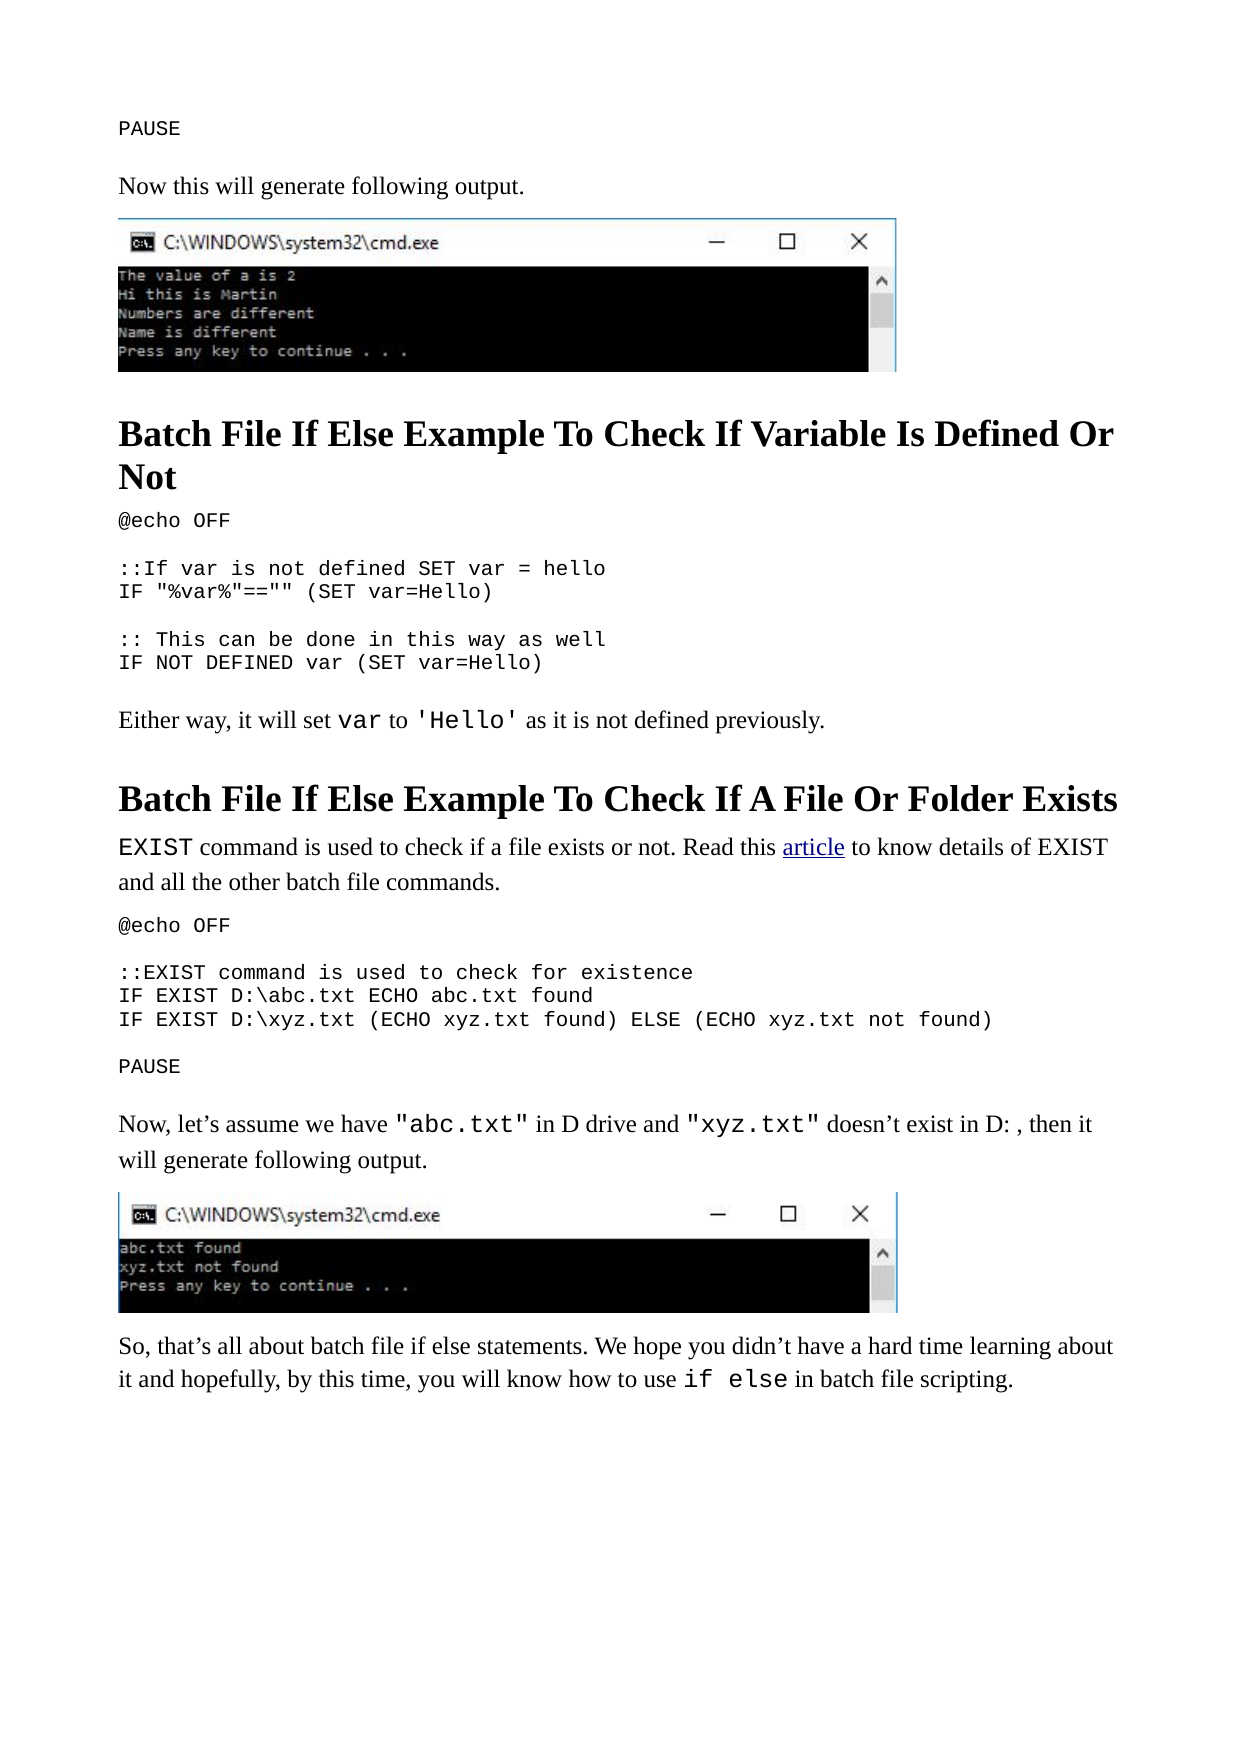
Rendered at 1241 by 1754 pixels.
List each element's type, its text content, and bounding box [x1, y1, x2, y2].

text PAUSE [118, 1056, 1122, 1080]
text IF "%var%"=="" (SET var=Hello) [118, 581, 1122, 605]
text :: This can be done in this way as well [118, 629, 1122, 652]
text IF EXIST D:\abc.txt ECHO abc.txt found [118, 986, 1122, 1009]
subtitle Batch File If Else Example To Check If A File Or Folder Exists [118, 776, 1122, 819]
text @echo OFF [118, 510, 1122, 534]
text PAUSE [118, 118, 1122, 142]
text So, that’s all about batch file if else statements. We hope you didn’t have a hard time learning about it and hopefully, by this time, you will know how to use if else in batch file scripting. [118, 1331, 1122, 1395]
picture [118, 218, 897, 372]
text IF NOT DEFINED var (SET var=Hello) [118, 652, 1122, 676]
text @echo OFF [118, 914, 1122, 938]
picture [118, 1192, 898, 1313]
text EXIST command is used to check if a file exists or not. Read this article to know details of EXIST and all the other batch file commands. [118, 832, 1122, 896]
text ::EXIST command is used to check for existence [118, 962, 1122, 986]
text ::If var is not defined SET var = hello [118, 558, 1122, 581]
text Either way, it will set var to 'Hello' as it is not defined previously. [118, 705, 1122, 736]
text Now, let’s assume we have "abc.txt" in D drive and "xyz.txt" doesn’t exist in D: , then it will generate following output. [118, 1109, 1122, 1173]
text IF EXIST D:\xyz.txt (ECHO xyz.txt found) ELSE (ECHO xyz.txt not found) [118, 1009, 1122, 1033]
subtitle Batch File If Else Example To Check If Variable Is Defined Or Not [118, 412, 1122, 498]
text Now this will generate following output. [118, 171, 1122, 200]
